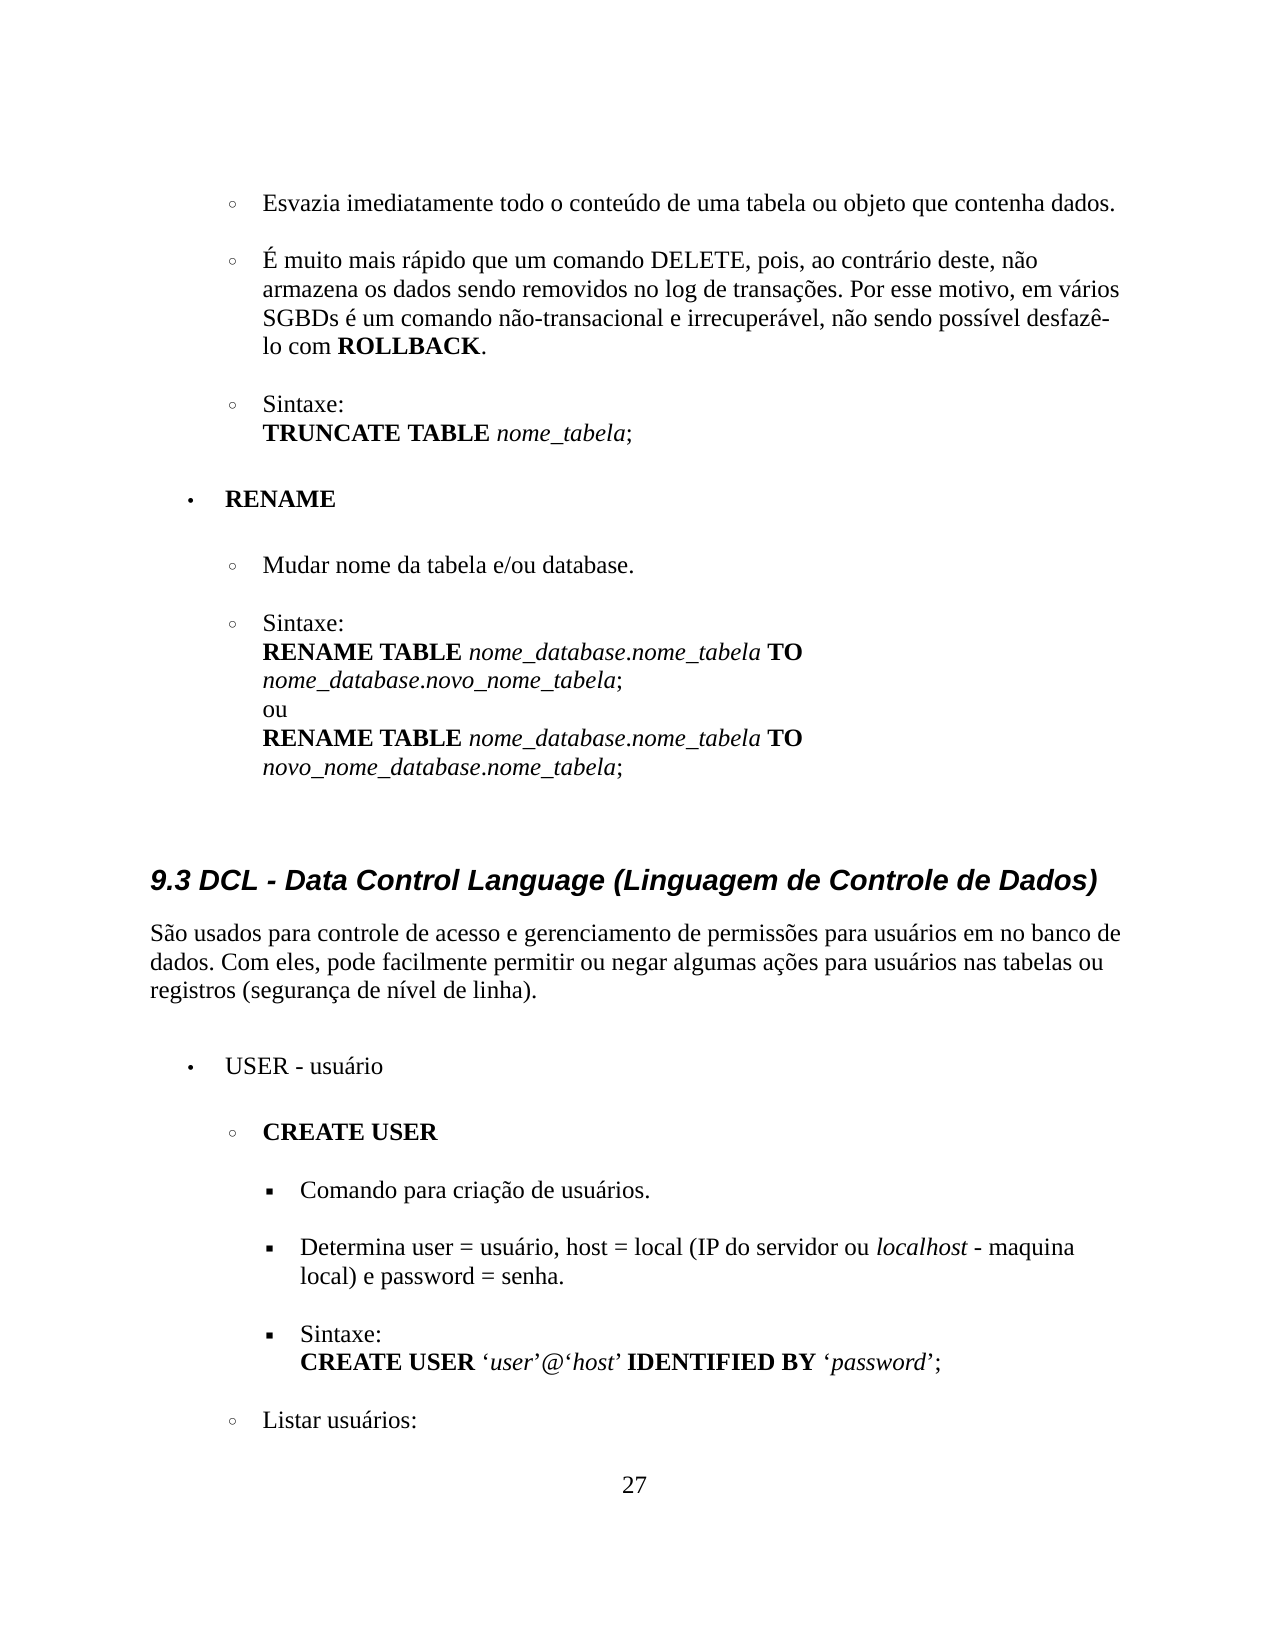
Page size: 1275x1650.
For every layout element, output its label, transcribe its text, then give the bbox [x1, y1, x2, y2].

list É muito mais rápido que um comando DELETE, pois, ao contrário deste, não armazena os dados sendo removidos no log de transações. Por esse motivo, em vários SGBDs é um comando não-transacional e irrecuperável, não sendo possível desfazê-lo com ROLLBACK. [225, 245, 1125, 389]
subtitle 9.3 DCL - Data Control Language (Linguagem de Controle de Dados) [150, 863, 1125, 897]
list Mudar nome da tabela e/ou database. [225, 551, 1125, 608]
list USER - usuário [187, 1051, 1125, 1108]
list [187, 150, 1125, 179]
list Sintaxe: CREATE USER ‘user’@‘host’ IDENTIFIED BY ‘password’; [262, 1319, 1125, 1405]
list Comando para criação de usuários. [262, 1175, 1125, 1232]
list CREATE USER [225, 1117, 1125, 1175]
list RENAME [187, 484, 1125, 542]
text São usados para controle de acesso e gerenciamento de permissões para usuários em no banco de dados. Com eles, pode facilmente permitir ou negar algumas ações para usuários nas tabelas ou registros (segurança de nível de linha). [150, 918, 1125, 1033]
list Sintaxe: RENAME TABLE nome_database.nome_tabela TO nome_database.novo_nome_tabela; ou RENAME TABLE nome_database.nome_tabela TO novo_nome_database.nome_tabela; [225, 608, 1125, 809]
list Esvazia imediatamente todo o conteúdo de uma tabela ou objeto que contenha dados. [225, 188, 1125, 245]
list Listar usuários: [225, 1405, 1125, 1434]
list Sintaxe: TRUNCATE TABLE nome_tabela; [225, 389, 1125, 475]
list Determina user = usuário, host = local (IP do servidor ou localhost - maquina local) e password = senha. [262, 1232, 1125, 1319]
